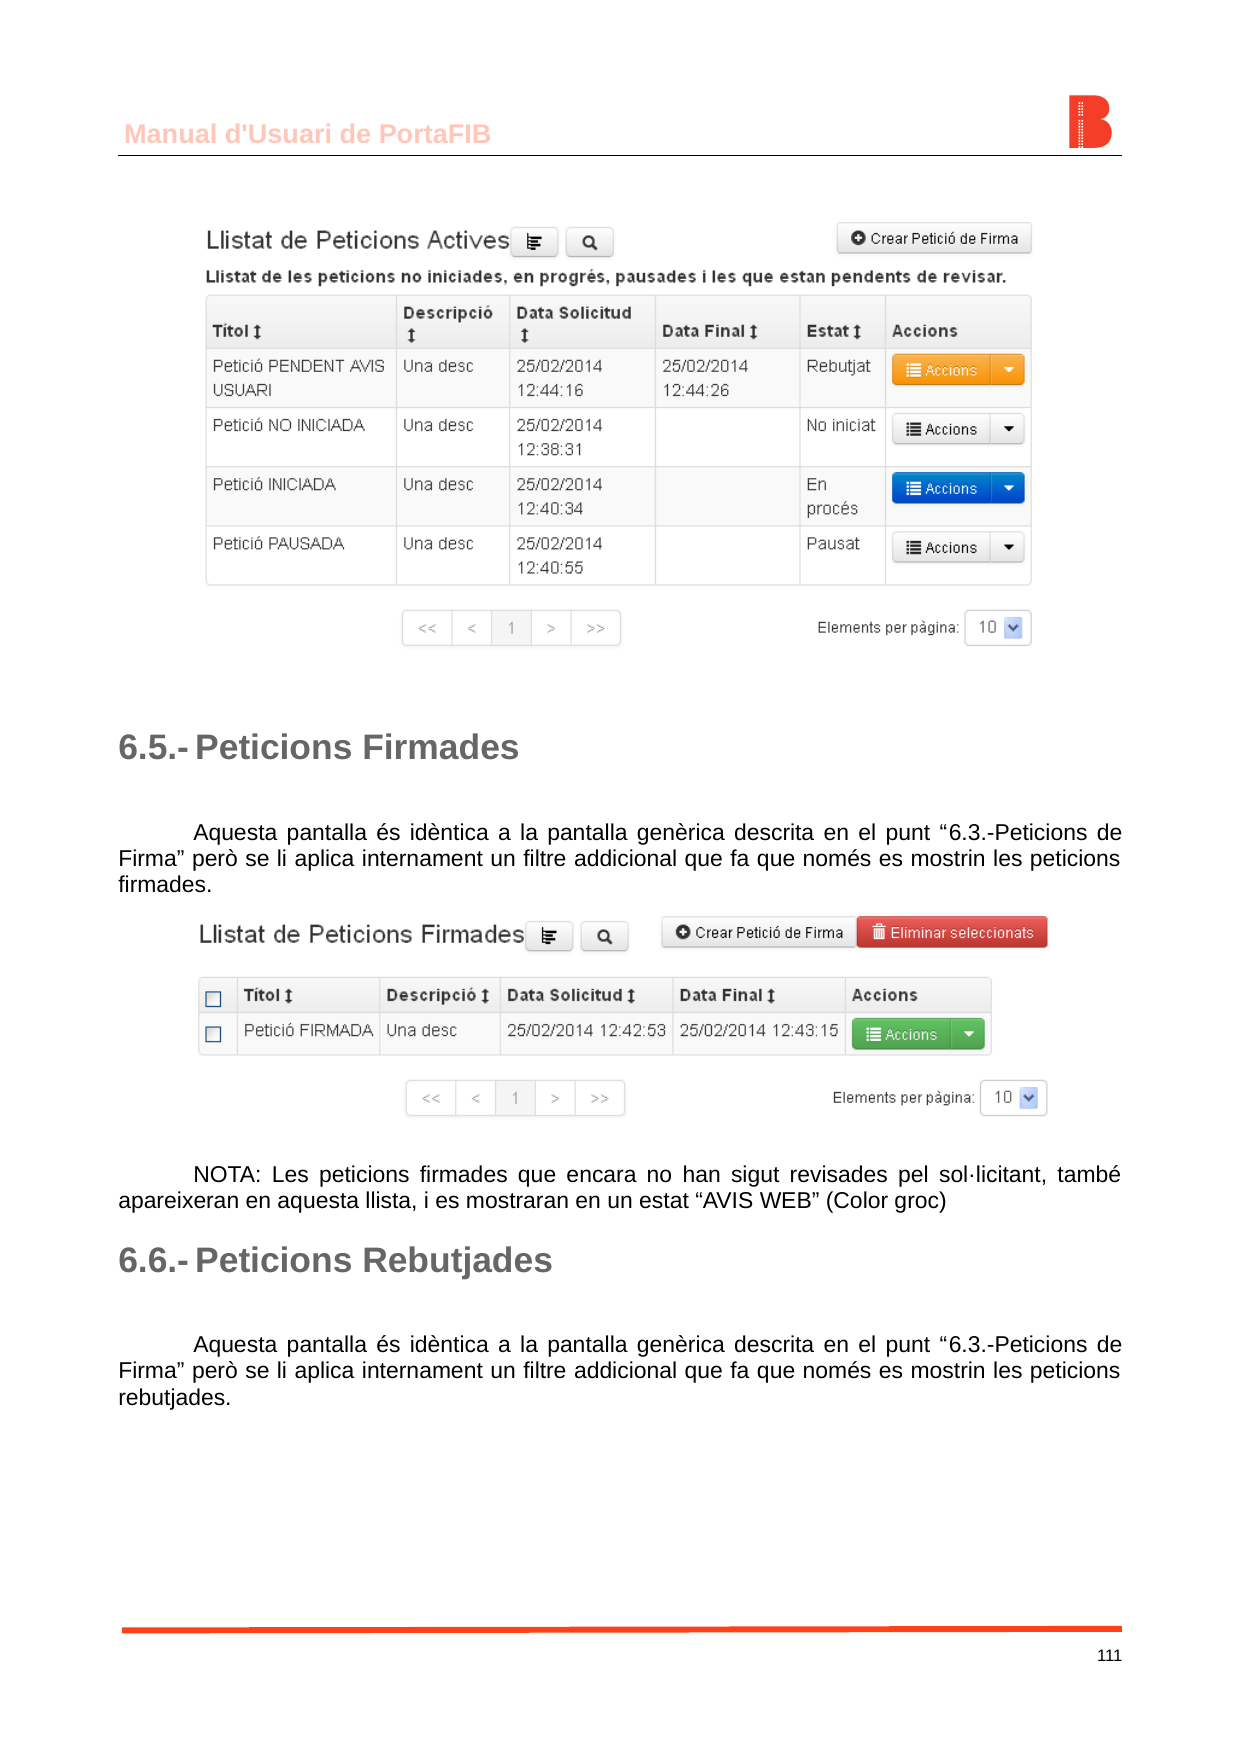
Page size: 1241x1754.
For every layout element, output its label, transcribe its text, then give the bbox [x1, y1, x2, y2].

picture [1063, 94, 1117, 150]
subtitle Peticions Rebutjades [118, 1239, 1122, 1279]
subtitle Peticions Firmades [118, 726, 1122, 767]
picture [185, 910, 1055, 1149]
picture [196, 215, 1044, 663]
text NOTA: Les peticions firmades que encara no han sigut revisades pel sol·licitant, també apareixeran en aquesta llista, i es mostraran en un estat “AVIS WEB” (Color groc) [118, 1161, 1122, 1214]
text Aquesta pantalla és idèntica a la pantalla genèrica descrita en el punt “6.3.-Peticions de Firma” però se li aplica internament un filtre addicional que fa que només es mostrin les peticions rebutjades. [118, 1331, 1122, 1410]
text Aquesta pantalla és idèntica a la pantalla genèrica descrita en el punt “6.3.-Peticions de Firma” però se li aplica internament un filtre addicional que fa que només es mostrin les peticions firmades. [118, 818, 1122, 897]
